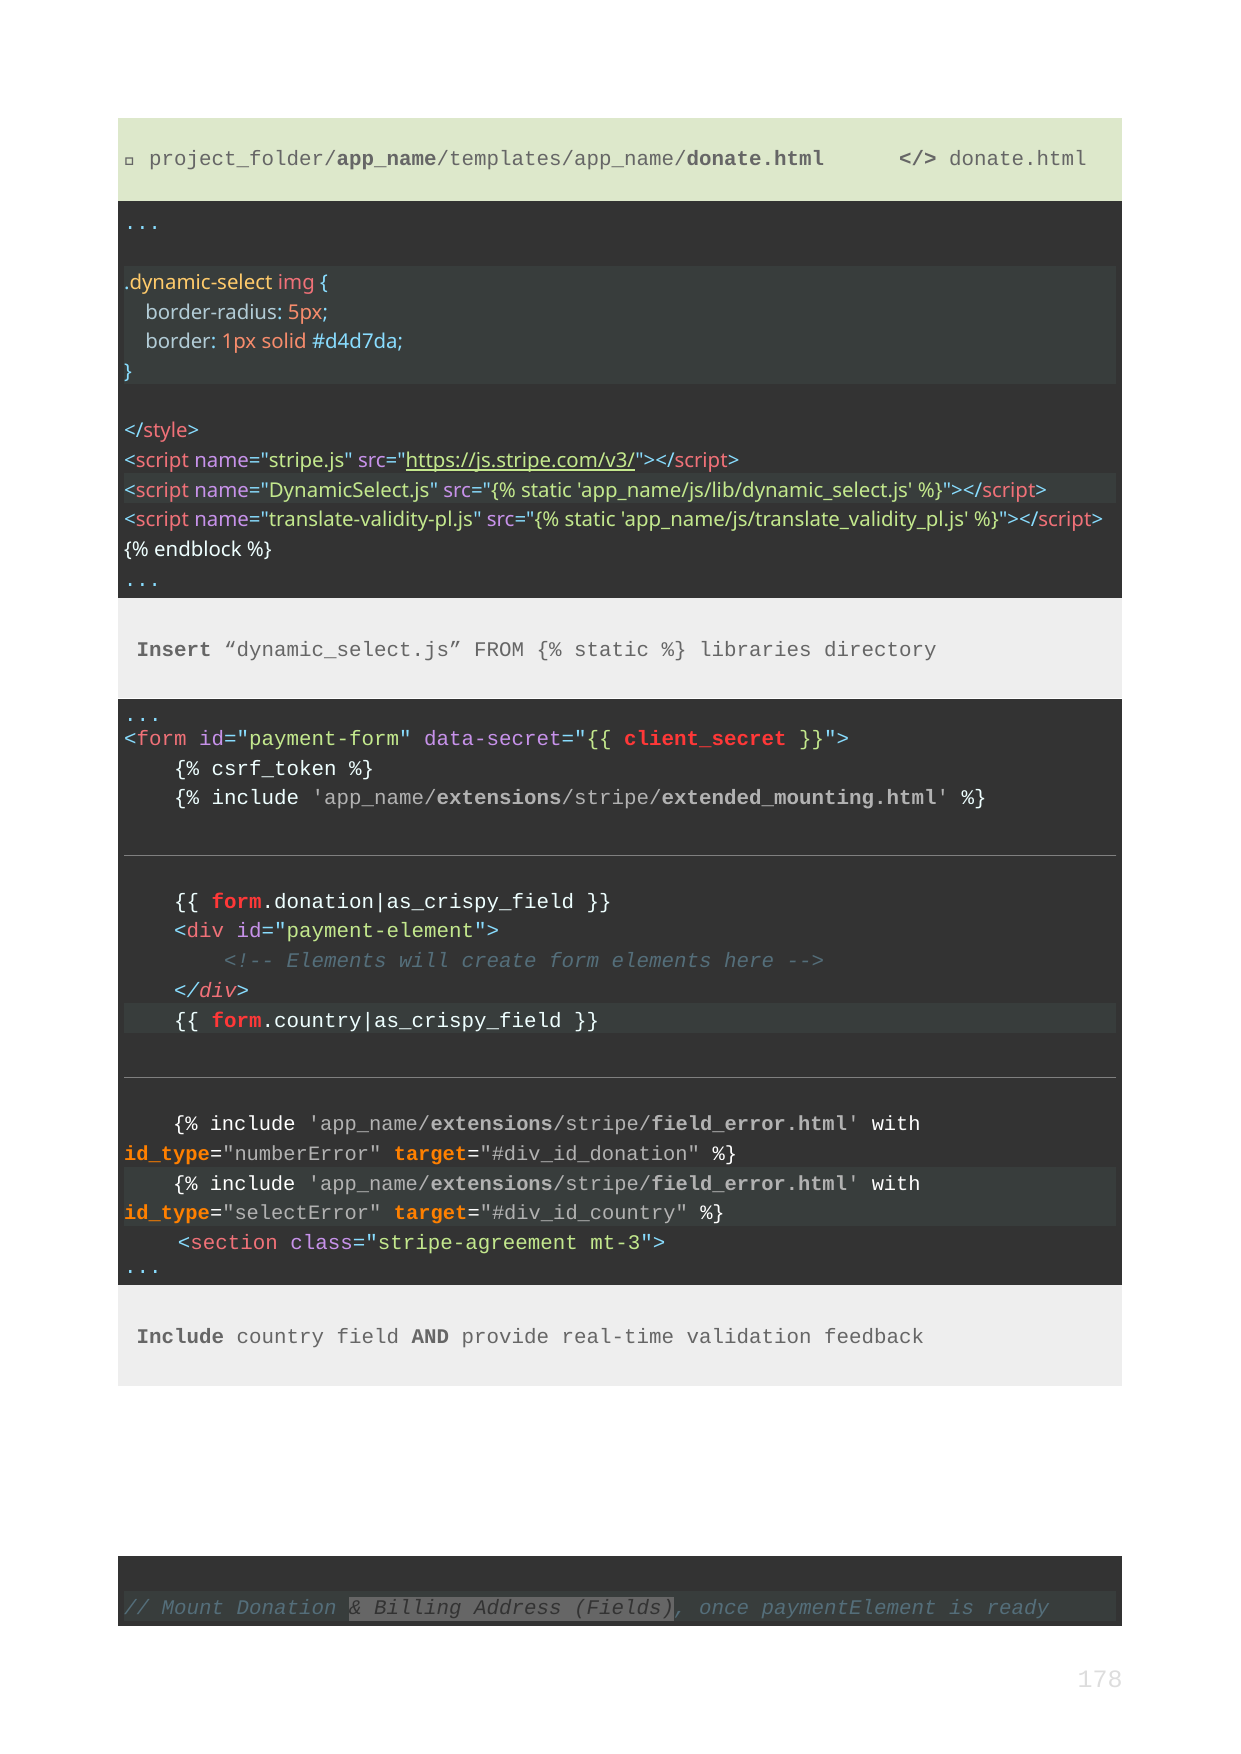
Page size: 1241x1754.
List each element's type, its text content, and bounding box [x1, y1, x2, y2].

table_cell Include country field AND provide real-time validation feedback [118, 1285, 1122, 1386]
table_header 📝 project_folder/app_name/templates/app_name/donate.html </> donate.html [118, 118, 1122, 201]
table_header // Mount Donation & Billing Address (Fields), once paymentElement is ready [118, 1556, 1122, 1626]
table_cell ... .dynamic-select img { border-radius: 5px; border: 1px solid #d4d7da; } </style> <script name="stripe.js" src="https://js.stripe.com/v3/"></script> <script name="DynamicSelect.js" src="{% static 'app_name/js/lib/dynamic_select.js' %}"></script> <script name="translate-validity-pl.js" src="{% static 'app_name/js/translate_validity_pl.js' %}"></script> {% endblock %} ... [118, 201, 1122, 598]
table_cell ... <form id="payment-form" data-secret="{{ client_secret }}"> {% csrf_token %} {% include 'app_name/extensions/stripe/extended_mounting.html' %} {{ form.donation|as_crispy_field }} <div id="payment-element"> <!-- Elements will create form elements here --> </div> {{ form.country|as_crispy_field }} {% include 'app_name/extensions/stripe/field_error.html' with id_type="numberError" target="#div_id_donation" %} {% include 'app_name/extensions/stripe/field_error.html' with id_type="selectError" target="#div_id_country" %} <section class="stripe-agreement mt-3"> ... [118, 699, 1122, 1285]
table_cell Insert “dynamic_select.js” FROM {% static %} libraries directory [118, 598, 1122, 698]
